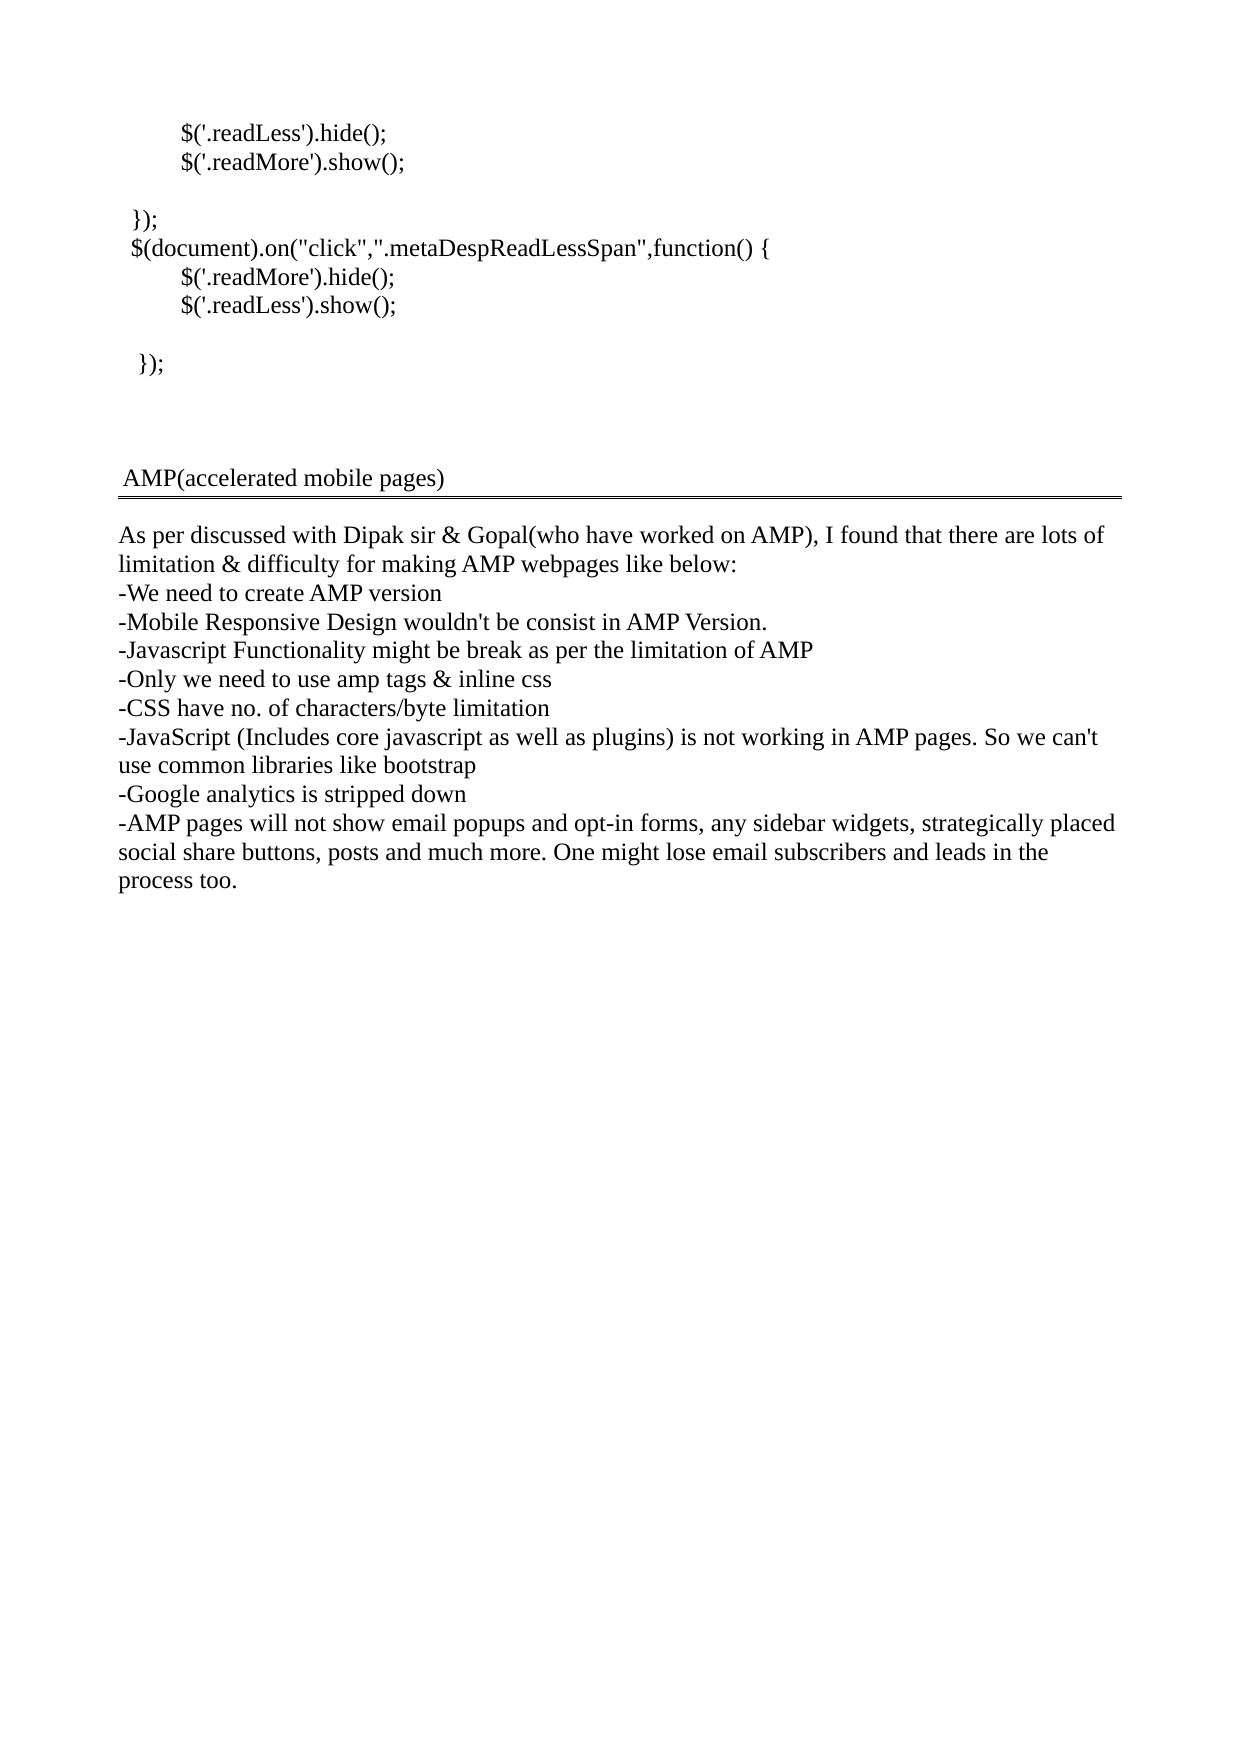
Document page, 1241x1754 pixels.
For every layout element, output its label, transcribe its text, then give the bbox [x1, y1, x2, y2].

text -Google analytics is stripped down [118, 779, 1122, 808]
text -We need to create AMP version [118, 578, 1122, 607]
text $('.readLess').show(); [118, 291, 1122, 319]
text -AMP pages will not show email popups and opt-in forms, any sidebar widgets, strategically placed social share buttons, posts and much more. One might lose email subscribers and leads in the process too. [118, 808, 1122, 894]
text }); [118, 348, 1122, 377]
text AMP(accelerated mobile pages) [118, 434, 1122, 496]
text -Mobile Responsive Design wouldn't be consist in AMP Version. [118, 607, 1122, 636]
text $(document).on("click",".metaDespReadLessSpan",function() { [118, 233, 1122, 262]
text -CSS have no. of characters/byte limitation [118, 693, 1122, 722]
text $('.readMore').show(); [118, 147, 1122, 176]
text $('.readMore').hide(); [118, 262, 1122, 291]
text As per discussed with Dipak sir & Gopal(who have worked on AMP), I found that there are lots of limitation & difficulty for making AMP webpages like below: [118, 499, 1122, 578]
text -Only we need to use amp tags & inline css [118, 664, 1122, 693]
text -JavaScript (Includes core javascript as well as plugins) is not working in AMP pages. So we can't use common libraries like bootstrap [118, 722, 1122, 779]
text -Javascript Functionality might be break as per the limitation of AMP [118, 636, 1122, 664]
text }); [118, 204, 1122, 233]
text $('.readLess').hide(); [118, 118, 1122, 147]
